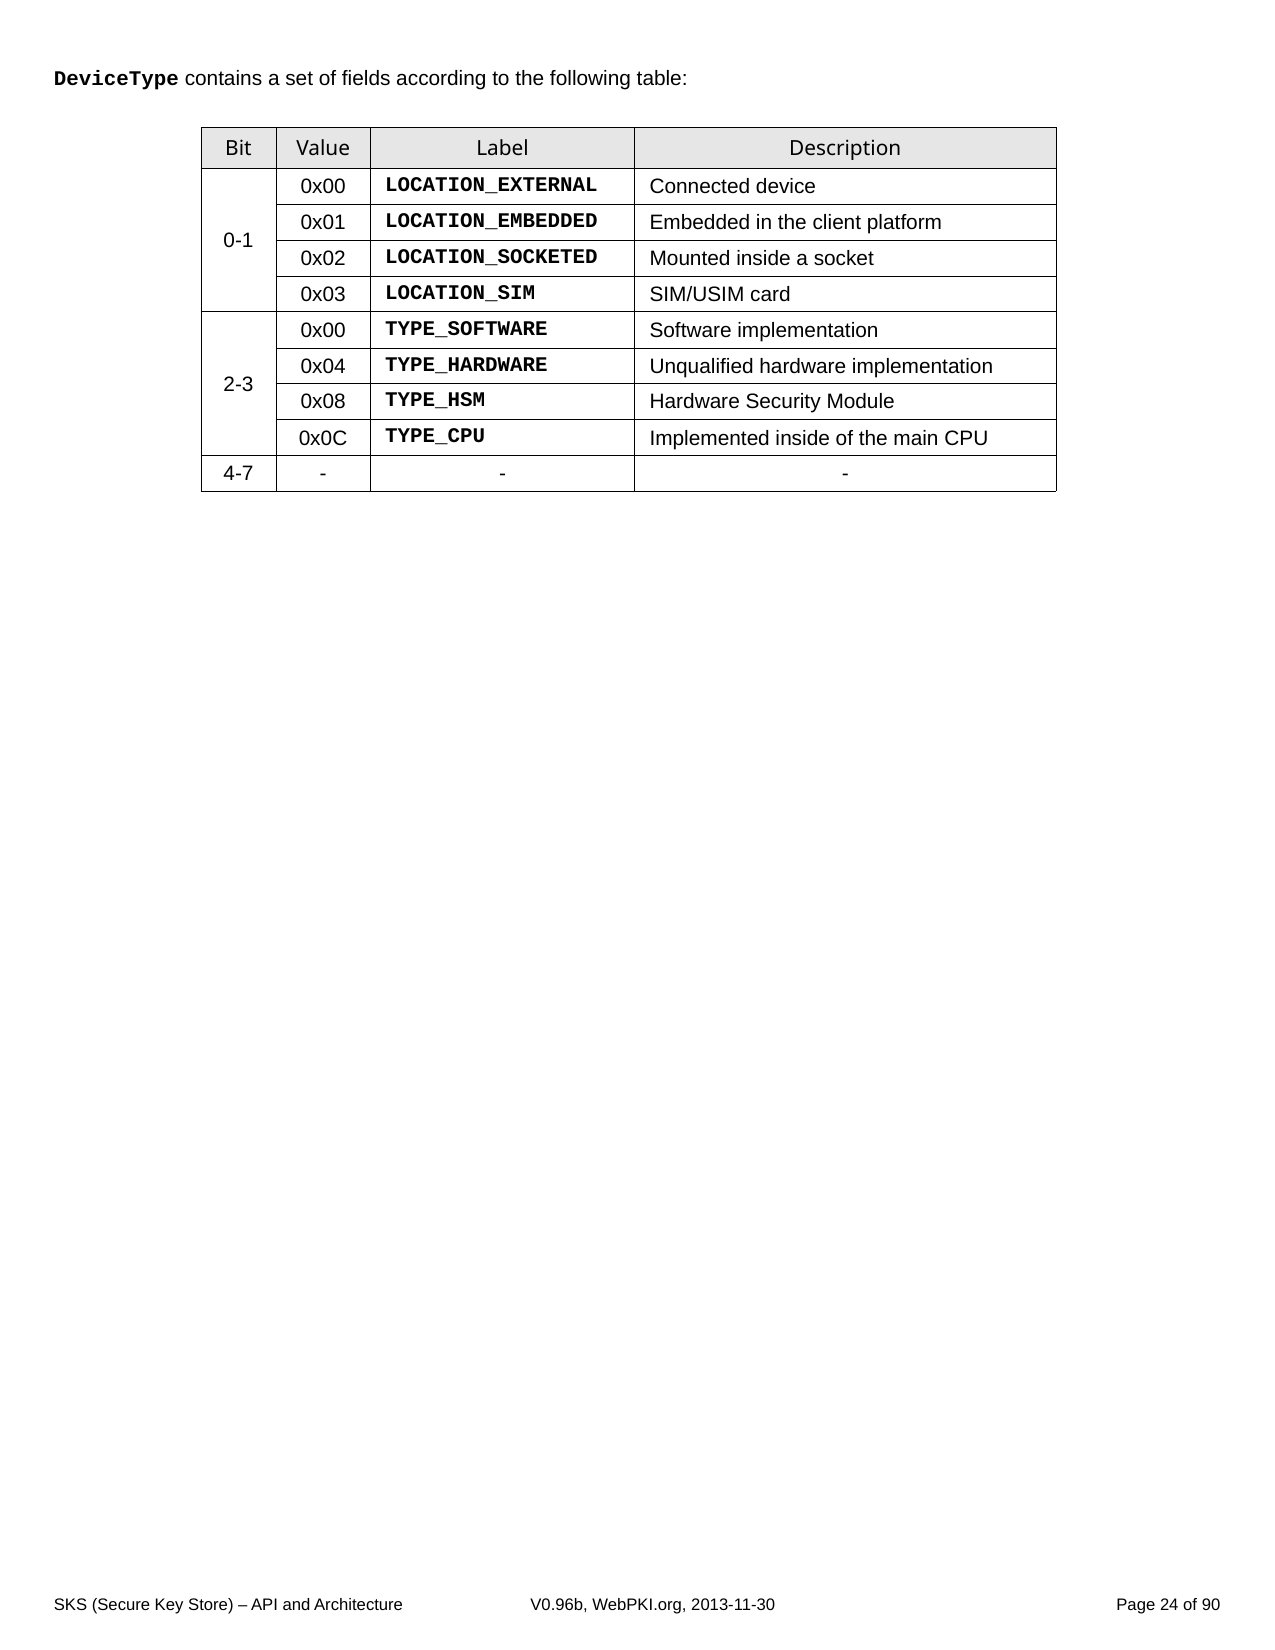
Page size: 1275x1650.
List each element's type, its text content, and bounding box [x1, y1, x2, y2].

table_cell TYPE_HSM [371, 384, 634, 419]
table_cell 2‑3 [202, 312, 276, 455]
table_cell 4‑7 [202, 456, 276, 491]
table_cell 0‑1 [202, 169, 276, 311]
table_header Value [277, 128, 370, 168]
table_cell Implemented inside of the main CPU [635, 420, 1056, 455]
table_header Label [371, 128, 634, 168]
table_header Description [635, 128, 1056, 168]
table_cell 0x01 [277, 205, 370, 239]
table_cell TYPE_CPU [371, 420, 634, 455]
table_cell 0x04 [277, 349, 370, 383]
text DeviceType contains a set of fields according to the following table: [54, 66, 1221, 116]
table_cell Connected device [635, 169, 1056, 204]
table_cell Embedded in the client platform [635, 205, 1056, 239]
table_cell 0x00 [277, 312, 370, 347]
table_cell Mounted inside a socket [635, 241, 1056, 276]
table_header Bit [202, 128, 276, 168]
table_cell 0x02 [277, 241, 370, 276]
table_cell - [277, 456, 370, 491]
table_cell Unqualified hardware implementation [635, 349, 1056, 383]
table_cell TYPE_HARDWARE [371, 349, 634, 383]
table_cell LOCATION_SIM [371, 277, 634, 311]
table_cell 0x0C [277, 420, 370, 455]
table_cell 0x00 [277, 169, 370, 204]
table_cell Hardware Security Module [635, 384, 1056, 419]
table_cell Software implementation [635, 312, 1056, 347]
table_cell LOCATION_EXTERNAL [371, 169, 634, 204]
table_cell TYPE_SOFTWARE [371, 312, 634, 347]
table_cell - [635, 456, 1056, 491]
table_cell 0x03 [277, 277, 370, 311]
table_cell - [371, 456, 634, 491]
table_cell 0x08 [277, 384, 370, 419]
table_cell LOCATION_EMBEDDED [371, 205, 634, 239]
table_cell SIM/USIM card [635, 277, 1056, 311]
table_cell LOCATION_SOCKETED [371, 241, 634, 276]
